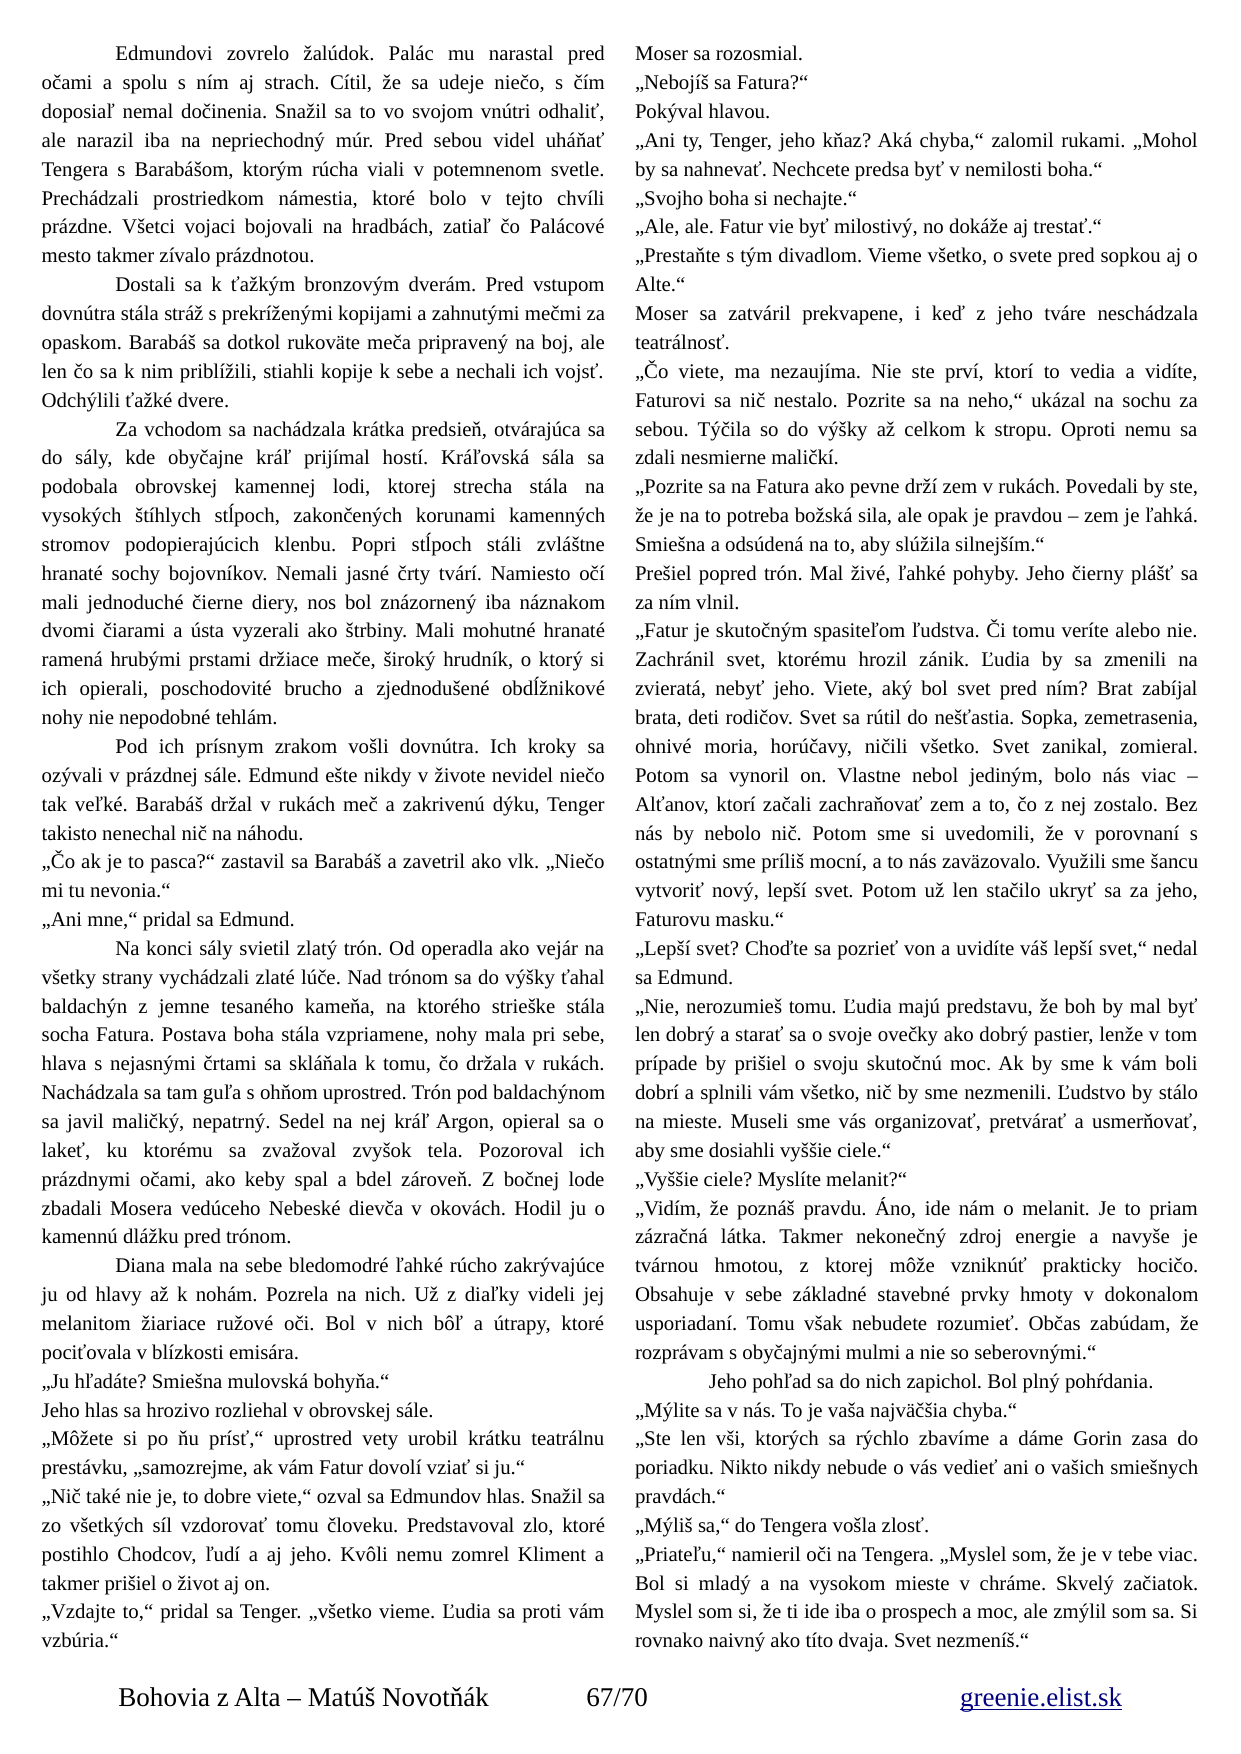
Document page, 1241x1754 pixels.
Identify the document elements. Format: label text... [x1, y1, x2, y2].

text „Ju hľadáte? Smiešna mulovská bohyňa.“ [41, 1369, 605, 1393]
text „Mýliš sa,“ do Tengera vošla zlosť. [635, 1513, 1199, 1537]
text Jeho hlas sa hrozivo rozliehal v obrovskej sále. [41, 1397, 605, 1422]
text Moser sa zatváril prekvapene, i keď z jeho tváre neschádzala teatrálnosť. [635, 301, 1199, 354]
text „Mýlite sa v nás. To je vaša najväčšia chyba.“ [635, 1397, 1199, 1422]
text „Nie, nerozumieš tomu. Ľudia majú predstavu, že boh by mal byť len dobrý a starať sa o svoje ovečky ako dobrý pastier, lenže v tom prípade by prišiel o svoju skutočnú moc. Ak by sme k vám boli dobrí a splnili vám všetko, nič by sme nezmenili. Ľudstvo by stálo na mieste. Museli sme vás organizovať, pretvárať a usmerňovať, aby sme dosiahli vyššie ciele.“ [635, 993, 1199, 1162]
text „Ale, ale. Fatur vie byť milostivý, no dokáže aj trestať.“ [635, 214, 1199, 238]
text „Svojho boha si nechajte.“ [635, 186, 1199, 210]
text „Vidím, že poznáš pravdu. Áno, ide nám o melanit. Je to priam zázračná látka. Takmer nekonečný zdroj energie a navyše je tvárnou hmotou, z ktorej môže vzniknúť prakticky hocičo. Obsahuje v sebe základné stavebné prvky hmoty v dokonalom usporiadaní. Tomu však nebudete rozumieť. Občas zabúdam, že rozprávam s obyčajnými mulmi a nie so seberovnými.“ [635, 1196, 1199, 1364]
text „Ste len vši, ktorých sa rýchlo zbavíme a dáme Gorin zasa do poriadku. Nikto nikdy nebude o vás vedieť ani o vašich smiešnych pravdách.“ [635, 1426, 1199, 1508]
text Edmundovi zovrelo žalúdok. Palác mu narastal pred očami a spolu s ním aj strach. Cítil, že sa udeje niečo, s čím doposiaľ nemal dočinenia. Snažil sa to vo svojom vnútri odhaliť, ale narazil iba na nepriechodný múr. Pred sebou videl uháňať Tengera s Barabášom, ktorým rúcha viali v potemnenom svetle. Prechádzali prostriedkom námestia, ktoré bolo v tejto chvíli prázdne. Všetci vojaci bojovali na hradbách, zatiaľ čo Palácové mesto takmer zívalo prázdnotou. [41, 41, 605, 267]
text „Nič také nie je, to dobre viete,“ ozval sa Edmundov hlas. Snažil sa zo všetkých síl vzdorovať tomu človeku. Predstavoval zlo, ktoré postihlo Chodcov, ľudí a aj jeho. Kvôli nemu zomrel Kliment a takmer prišiel o život aj on. [41, 1484, 605, 1595]
text „Čo ak je to pasca?“ zastavil sa Barabáš a zavetril ako vlk. „Niečo mi tu nevonia.“ [41, 849, 605, 902]
text Pokýval hlavou. [635, 99, 1199, 123]
text „Môžete si po ňu prísť,“ uprostred vety urobil krátku teatrálnu prestávku, „samozrejme, ak vám Fatur dovolí vziať si ju.“ [41, 1426, 605, 1479]
text Za vchodom sa nachádzala krátka predsieň, otvárajúca sa do sály, kde obyčajne kráľ prijímal hostí. Kráľovská sála sa podobala obrovskej kamennej lodi, ktorej strecha stála na vysokých štíhlych stĺpoch, zakončených korunami kamenných stromov podopierajúcich klenbu. Popri stĺpoch stáli zvláštne hranaté sochy bojovníkov. Nemali jasné črty tvárí. Namiesto očí mali jednoduché čierne diery, nos bol znázornený iba náznakom dvomi čiarami a ústa vyzerali ako štrbiny. Mali mohutné hranaté ramená hrubými prstami držiace meče, široký hrudník, o ktorý si ich opierali, poschodovité brucho a zjednodušené obdĺžnikové nohy nie nepodobné tehlám. [41, 416, 605, 729]
text „Ani mne,“ pridal sa Edmund. [41, 907, 605, 931]
text „Pozrite sa na Fatura ako pevne drží zem v rukách. Povedali by ste, že je na to potreba božská sila, ale opak je pravdou – zem je ľahká. Smiešna a odsúdená na to, aby slúžila silnejším.“ [635, 474, 1199, 556]
text „Nebojíš sa Fatura?“ [635, 70, 1199, 94]
text Na konci sály svietil zlatý trón. Od operadla ako vejár na všetky strany vychádzali zlaté lúče. Nad trónom sa do výšky ťahal baldachýn z jemne tesaného kameňa, na ktorého strieške stála socha Fatura. Postava boha stála vzpriamene, nohy mala pri sebe, hlava s nejasnými črtami sa skláňala k tomu, čo držala v rukách. Nachádzala sa tam guľa s ohňom uprostred. Trón pod baldachýnom sa javil maličký, nepatrný. Sedel na nej kráľ Argon, opieral sa o lakeť, ku ktorému sa zvažoval zvyšok tela. Pozoroval ich prázdnymi očami, ako keby spal a bdel zároveň. Z bočnej lode zbadali Mosera vedúceho Nebeské dievča v okovách. Hodil ju o kamennú dlážku pred trónom. [41, 936, 605, 1248]
text „Ani ty, Tenger, jeho kňaz? Aká chyba,“ zalomil rukami. „Mohol by sa nahnevať. Nechcete predsa byť v nemilosti boha.“ [635, 128, 1199, 181]
text „Fatur je skutočným spasiteľom ľudstva. Či tomu veríte alebo nie. Zachránil svet, ktorému hrozil zánik. Ľudia by sa zmenili na zvieratá, nebyť jeho. Viete, aký bol svet pred ním? Brat zabíjal brata, deti rodičov. Svet sa rútil do nešťastia. Sopka, zemetrasenia, ohnivé moria, horúčavy, ničili všetko. Svet zanikal, zomieral. Potom sa vynoril on. Vlastne nebol jediným, bolo nás viac – Alťanov, ktorí začali zachraňovať zem a to, čo z nej zostalo. Bez nás by nebolo nič. Potom sme si uvedomili, že v porovnaní s ostatnými sme príliš mocní, a to nás zaväzovalo. Využili sme šancu vytvoriť nový, lepší svet. Potom už len stačilo ukryť sa za jeho, Faturovu masku.“ [635, 618, 1199, 931]
text Jeho pohľad sa do nich zapichol. Bol plný pohŕdania. [635, 1369, 1199, 1393]
text Dostali sa k ťažkým bronzovým dverám. Pred vstupom dovnútra stála stráž s prekríženými kopijami a zahnutými mečmi za opaskom. Barabáš sa dotkol rukoväte meča pripravený na boj, ale len čo sa k nim priblížili, stiahli kopije k sebe a nechali ich vojsť. Odchýlili ťažké dvere. [41, 272, 605, 412]
text „Priateľu,“ namieril oči na Tengera. „Myslel som, že je v tebe viac. Bol si mladý a na vysokom mieste v chráme. Skvelý začiatok. Myslel som si, že ti ide iba o prospech a moc, ale zmýlil som sa. Si rovnako naivný ako títo dvaja. Svet nezmeníš.“ [635, 1542, 1199, 1652]
text Moser sa rozosmial. [635, 41, 1199, 65]
text Pod ich prísnym zrakom vošli dovnútra. Ich kroky sa ozývali v prázdnej sále. Edmund ešte nikdy v živote nevidel niečo tak veľké. Barabáš držal v rukách meč a zakrivenú dýku, Tenger takisto nenechal nič na náhodu. [41, 734, 605, 844]
text „Vzdajte to,“ pridal sa Tenger. „všetko vieme. Ľudia sa proti vám vzbúria.“ [41, 1599, 605, 1652]
text „Lepší svet? Choďte sa pozrieť von a uvidíte váš lepší svet,“ nedal sa Edmund. [635, 936, 1199, 989]
text Prešiel popred trón. Mal živé, ľahké pohyby. Jeho čierny plášť sa za ním vlnil. [635, 561, 1199, 614]
text „Prestaňte s tým divadlom. Vieme všetko, o svete pred sopkou aj o Alte.“ [635, 243, 1199, 296]
text „Čo viete, ma nezaujíma. Nie ste prví, ktorí to vedia a vidíte, Faturovi sa nič nestalo. Pozrite sa na neho,“ ukázal na sochu za sebou. Týčila so do výšky až celkom k stropu. Oproti nemu sa zdali nesmierne maličkí. [635, 359, 1199, 469]
text „Vyššie ciele? Myslíte melanit?“ [635, 1167, 1199, 1191]
text Diana mala na sebe bledomodré ľahké rúcho zakrývajúce ju od hlavy až k nohám. Pozrela na nich. Už z diaľky videli jej melanitom žiariace ružové oči. Bol v nich bôľ a útrapy, ktoré pociťovala v blízkosti emisára. [41, 1253, 605, 1364]
